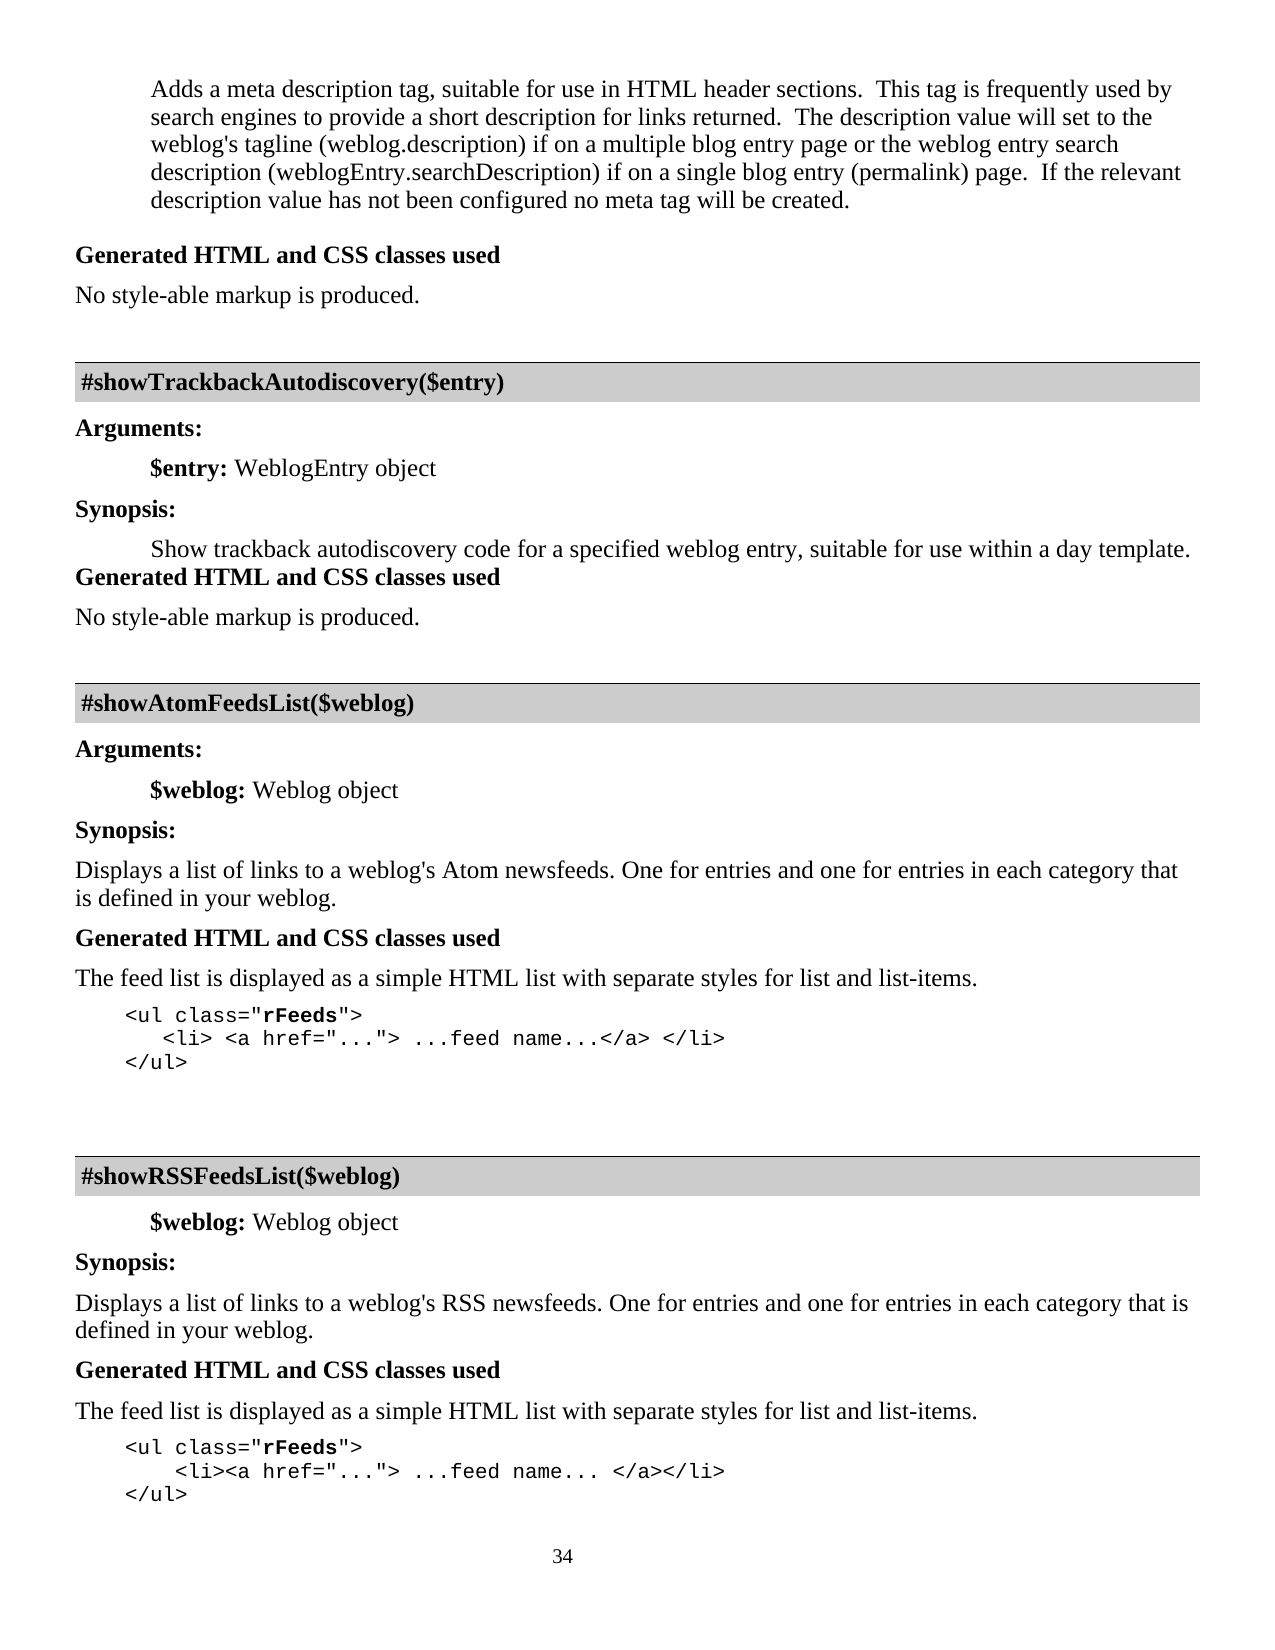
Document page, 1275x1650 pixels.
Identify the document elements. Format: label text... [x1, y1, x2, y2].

text Generated HTML and CSS classes used [75, 1357, 1200, 1384]
text The feed list is displayed as a simple HTML list with separate styles for list and list-items. [75, 964, 1200, 992]
text <ul class="rFeeds"> [75, 1437, 1200, 1461]
text Displays a list of links to a weblog's Atom newsfeeds. One for entries and one for entries in each category that is defined in your weblog. [75, 856, 1200, 912]
text No style-able markup is produced. [75, 281, 1200, 309]
text Generated HTML and CSS classes used [75, 563, 1200, 590]
text Show trackback autodiscovery code for a specified weblog entry, suitable for use within a day template. [150, 535, 1200, 563]
text $weblog: Weblog object [75, 1208, 1200, 1236]
text Generated HTML and CSS classes used [75, 924, 1200, 952]
text Synopsis: [75, 816, 1200, 844]
text weblog's tagline (weblog.description) if on a multiple blog entry page or the weblog entry search description (weblogEntry.searchDescription) if on a single blog entry (permalink) page. If the relevant description value has not been configured no meta tag will be created. [150, 130, 1200, 213]
text Synopsis: [75, 495, 1200, 522]
title #showRSSFeedsList($weblog) [75, 1157, 1200, 1196]
text <ul class="rFeeds"> [75, 1004, 1200, 1028]
title #showAtomFeedsList($weblog) [75, 684, 1200, 723]
text Arguments: [75, 414, 1200, 442]
text $weblog: Weblog object [75, 776, 1200, 803]
text <li><a href="..."> ...feed name... </a></li> [75, 1461, 1200, 1484]
text Synopsis: [75, 1248, 1200, 1276]
text No style-able markup is produced. [75, 603, 1200, 631]
text Adds a meta description tag, suitable for use in HTML header sections. This tag is frequently used by [150, 75, 1200, 103]
text search engines to provide a short description for links returned. The description value will set to the [150, 103, 1200, 130]
text Arguments: [75, 736, 1200, 763]
text </ul> [75, 1052, 1200, 1076]
title #showTrackbackAutodiscovery($entry) [75, 363, 1200, 402]
text <li> <a href="..."> ...feed name...</a> </li> [75, 1028, 1200, 1052]
text </ul> [75, 1484, 1200, 1508]
text Generated HTML and CSS classes used [75, 241, 1200, 269]
text The feed list is displayed as a simple HTML list with separate styles for list and list-items. [75, 1397, 1200, 1424]
text $entry: WeblogEntry object [75, 454, 1200, 482]
text Displays a list of links to a weblog's RSS newsfeeds. One for entries and one for entries in each category that is defined in your weblog. [75, 1289, 1200, 1344]
